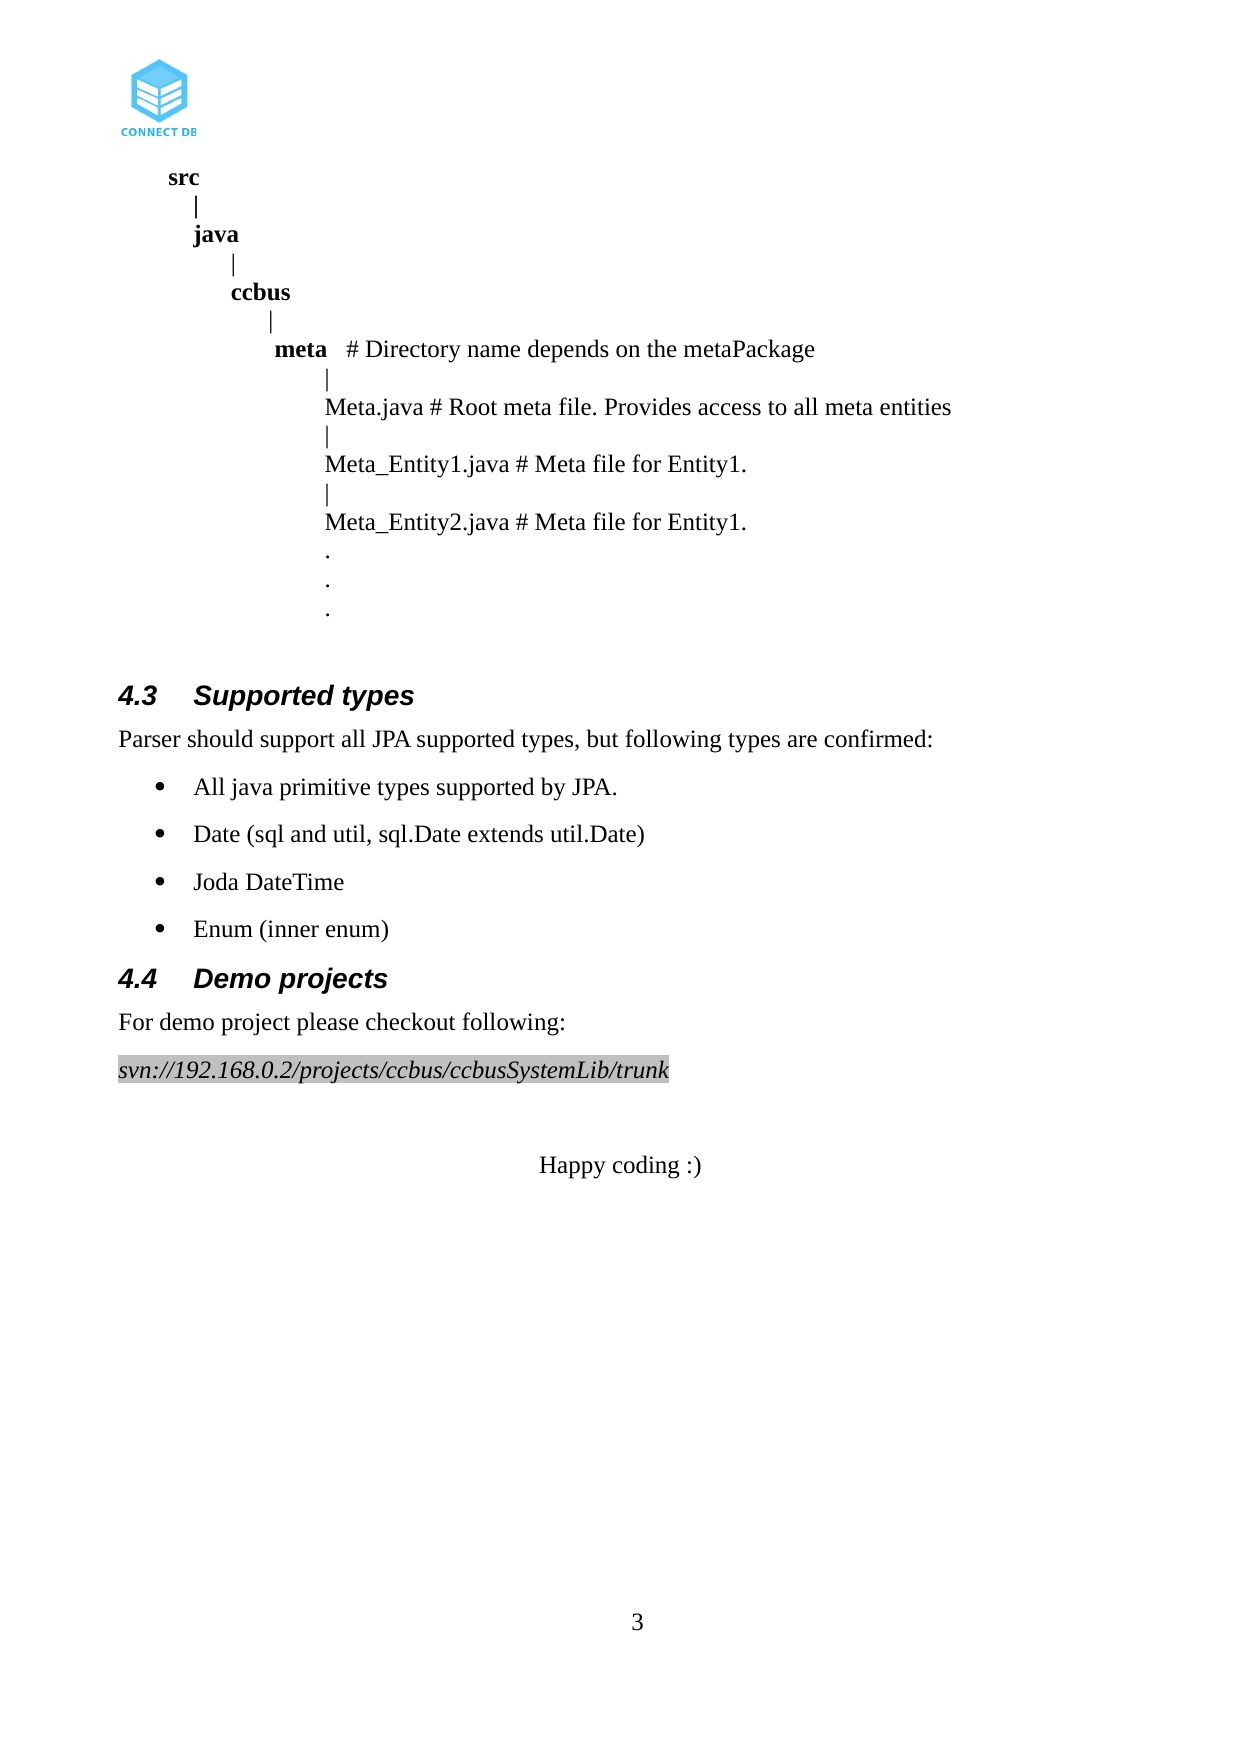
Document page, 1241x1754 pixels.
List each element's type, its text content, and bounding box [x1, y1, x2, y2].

text | [118, 191, 1122, 219]
subtitle Demo projects [118, 962, 1122, 994]
subtitle Supported types [118, 679, 1122, 712]
text . [118, 536, 1122, 564]
text | [118, 306, 1122, 334]
text meta # Directory name depends on the metaPackage [118, 334, 1122, 363]
list All java primitive types supported by JPA. [156, 772, 1122, 801]
text | [118, 421, 1122, 449]
text Happy coding :) [118, 1150, 1122, 1179]
text . [118, 564, 1122, 593]
text For demo project please checkout following: [118, 1007, 1122, 1036]
text . [118, 593, 1122, 622]
text Meta_Entity2.java # Meta file for Entity1. [118, 507, 1122, 536]
list Joda DateTime [156, 867, 1122, 896]
text Meta.java # Root meta file. Provides access to all meta entities [118, 392, 1122, 421]
text src [118, 162, 1122, 191]
list Enum (inner enum) [156, 914, 1122, 943]
text Meta_Entity1.java # Meta file for Entity1. [118, 449, 1122, 478]
list Date (sql and util, sql.Date extends util.Date) [156, 819, 1122, 848]
text svn://192.168.0.2/projects/ccbus/ccbusSystemLib/trunk [118, 1055, 1122, 1083]
text java [118, 219, 1122, 248]
text | [118, 363, 1122, 392]
picture [121, 59, 197, 136]
text ccbus [231, 277, 1122, 306]
text | [231, 248, 1122, 277]
text | [118, 478, 1122, 507]
text Parser should support all JPA supported types, but following types are confirmed: [118, 724, 1122, 753]
